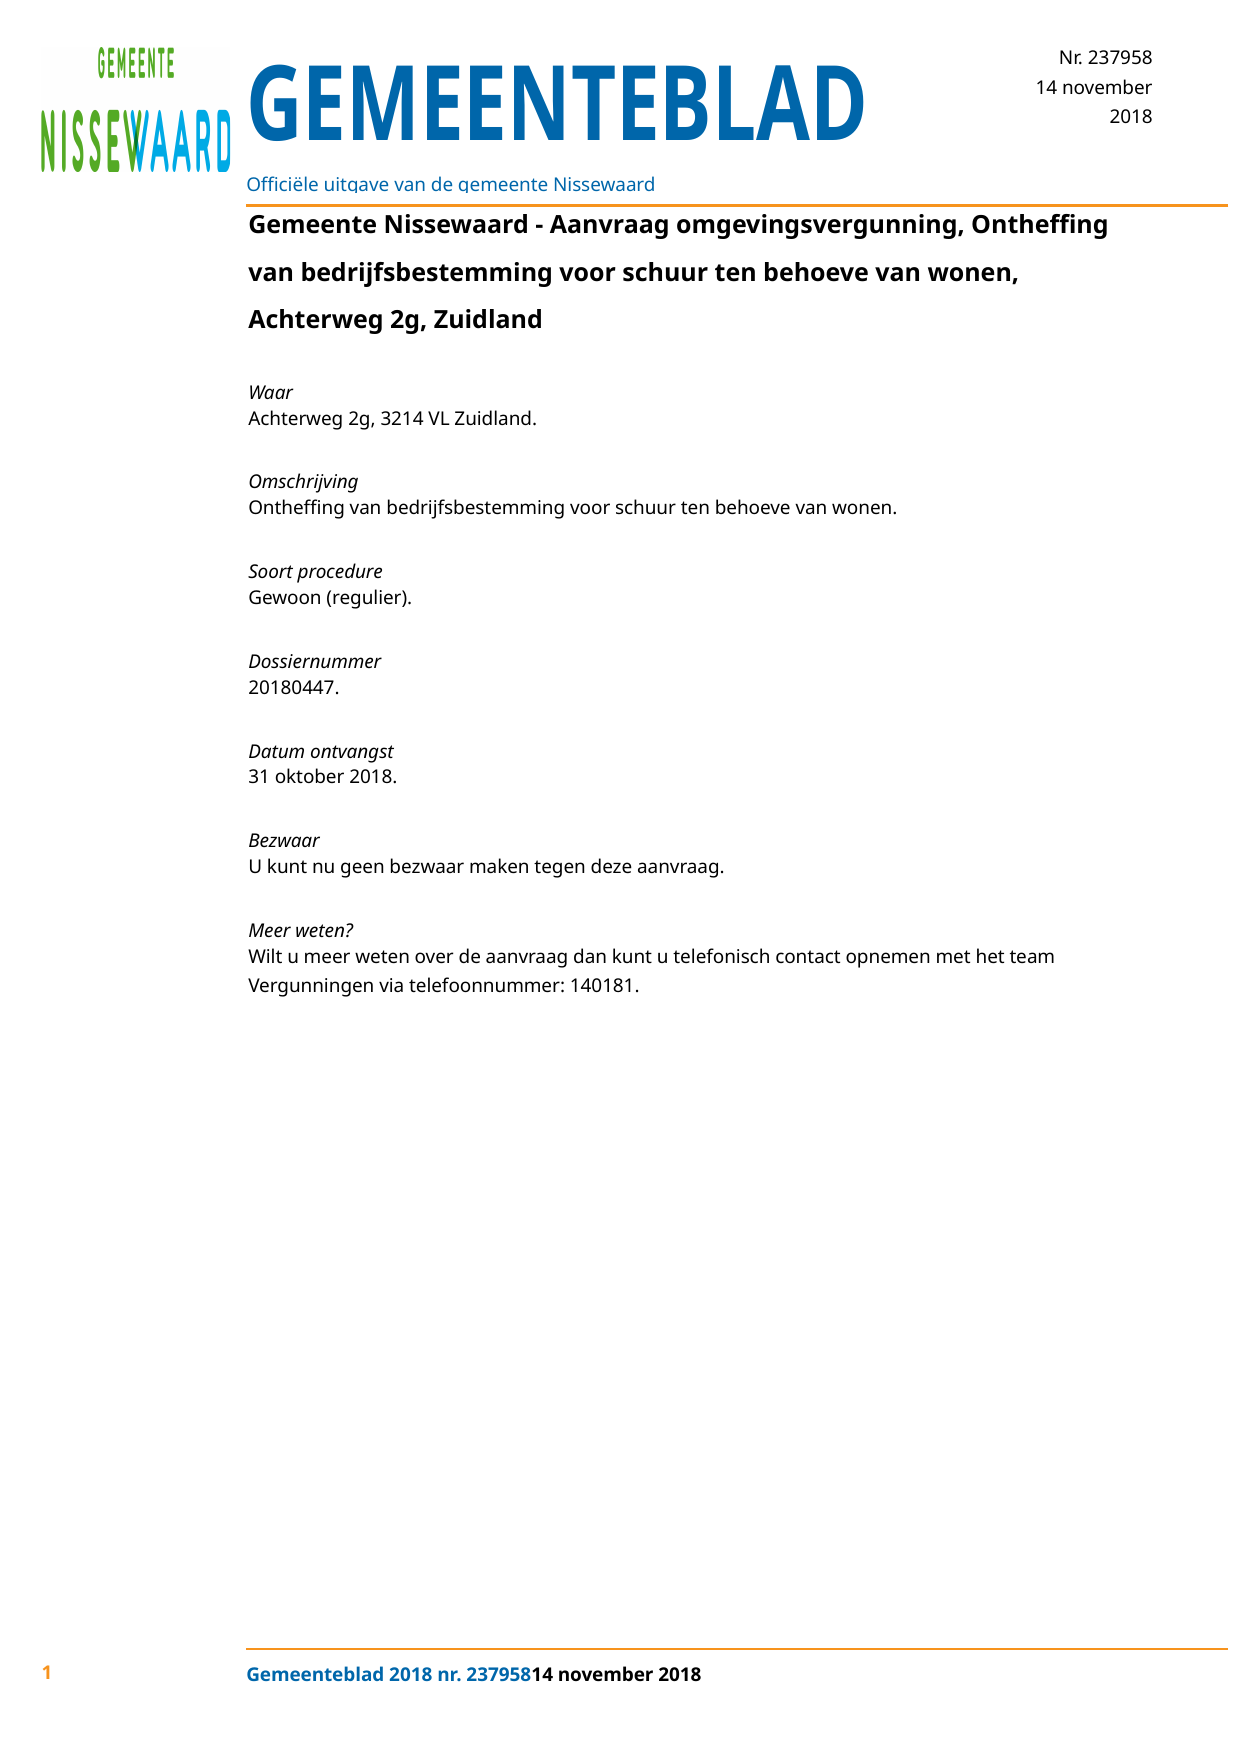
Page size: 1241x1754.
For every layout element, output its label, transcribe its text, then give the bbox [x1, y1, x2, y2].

text Waar [248, 379, 1152, 405]
text Gemeente Nissewaard - Aanvraag omgevingsvergunning, Ontheffing van bedrijfsbestemming voor schuur ten behoeve van wonen, Achterweg 2g, Zuidland [248, 207, 1152, 336]
text Datum ontvangst [248, 738, 1152, 763]
text Gewoon (regulier). [248, 584, 1152, 610]
picture [154, 157, 165, 172]
text Omschrijving [248, 469, 1152, 494]
picture [176, 157, 187, 172]
text 20180447. [248, 674, 1152, 699]
text Soort procedure [248, 558, 1152, 584]
picture [222, 122, 227, 160]
picture [201, 122, 206, 138]
text U kunt nu geen bezwaar maken tegen deze aanvraag. [248, 853, 1152, 879]
text Meer weten? [248, 917, 1152, 943]
text Dossiernummer [248, 648, 1152, 674]
text 31 oktober 2018. [248, 763, 1152, 789]
picture [200, 151, 206, 172]
text Achterweg 2g, 3214 VL Zuidland. [248, 405, 1152, 431]
text Ontheffing van bedrijfsbestemming voor schuur ten behoeve van wonen. [248, 494, 1152, 520]
text Wilt u meer weten over de aanvraag dan kunt u telefonisch contact opnemen met het team Vergunningen via telefoonnummer: 140181. [248, 943, 1152, 998]
text Bezwaar [248, 827, 1152, 853]
picture [41, 47, 231, 172]
